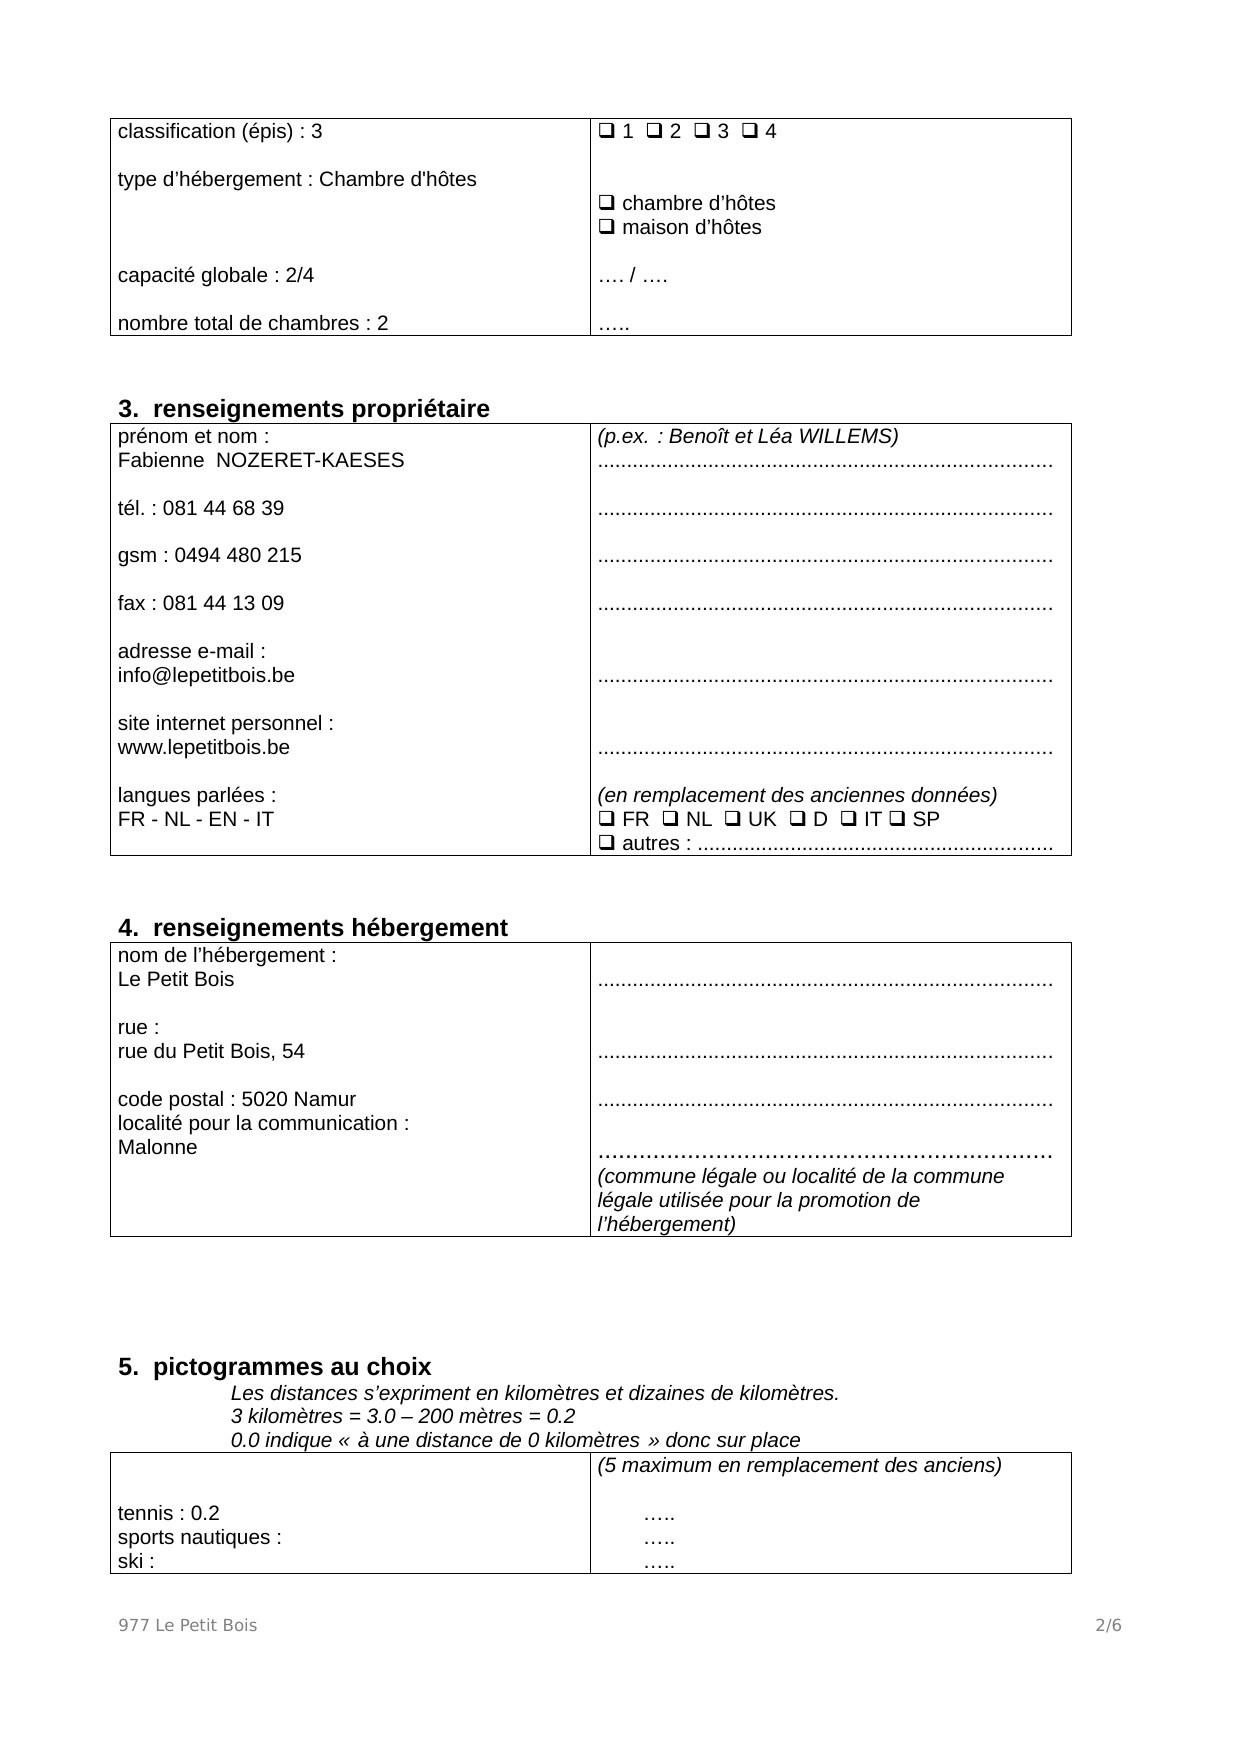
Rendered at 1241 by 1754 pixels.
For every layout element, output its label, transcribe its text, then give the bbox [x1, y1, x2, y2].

table_header classification (épis) : 3 type d’hébergement : Chambre d'hôtes capacité globale : 2/4 nombre total de chambres : 2 [111, 119, 590, 335]
table_header (5 maximum en remplacement des anciens) ….. ….. ….. [591, 1453, 1071, 1573]
table_header prénom et nom : Fabienne NOZERET-KAESES tél. : 081 44 68 39 gsm : 0494 480 215 fax : 081 44 13 09 adresse e-mail : info@lepetitbois.be site internet personnel : www.lepetitbois.be langues parlées : FR - NL - EN - IT [111, 424, 590, 855]
text 3. renseignements propriétaire [118, 394, 1122, 422]
table_header tennis : 0.2 sports nautiques : ski : [111, 1453, 590, 1573]
text 0.0 indique « à une distance de 0 kilomètres » donc sur place [231, 1428, 1122, 1452]
text 5. pictogrammes au choix [118, 1352, 1122, 1380]
text 4. renseignements hébergement [118, 913, 1122, 942]
text Les distances s’expriment en kilomètres et dizaines de kilomètres. [231, 1380, 1122, 1404]
table_header nom de l’hébergement : Le Petit Bois rue : rue du Petit Bois, 54 code postal : 5020 Namur localité pour la communication : Malonne [111, 943, 590, 1236]
table_header (p.ex. : Benoît et Léa WILLEMS) (en remplacement des anciennes données)  FR  NL  UK  D  IT  SP  autres : [591, 424, 1071, 855]
table_header (commune légale ou localité de la commune légale utilisée pour la promotion de l’hébergement) [591, 943, 1071, 1236]
text 3 kilomètres = 3.0 – 200 mètres = 0.2 [231, 1404, 1122, 1428]
table_header  1  2  3  4  chambre d’hôtes  maison d’hôtes …. / …. ….. [591, 119, 1071, 335]
